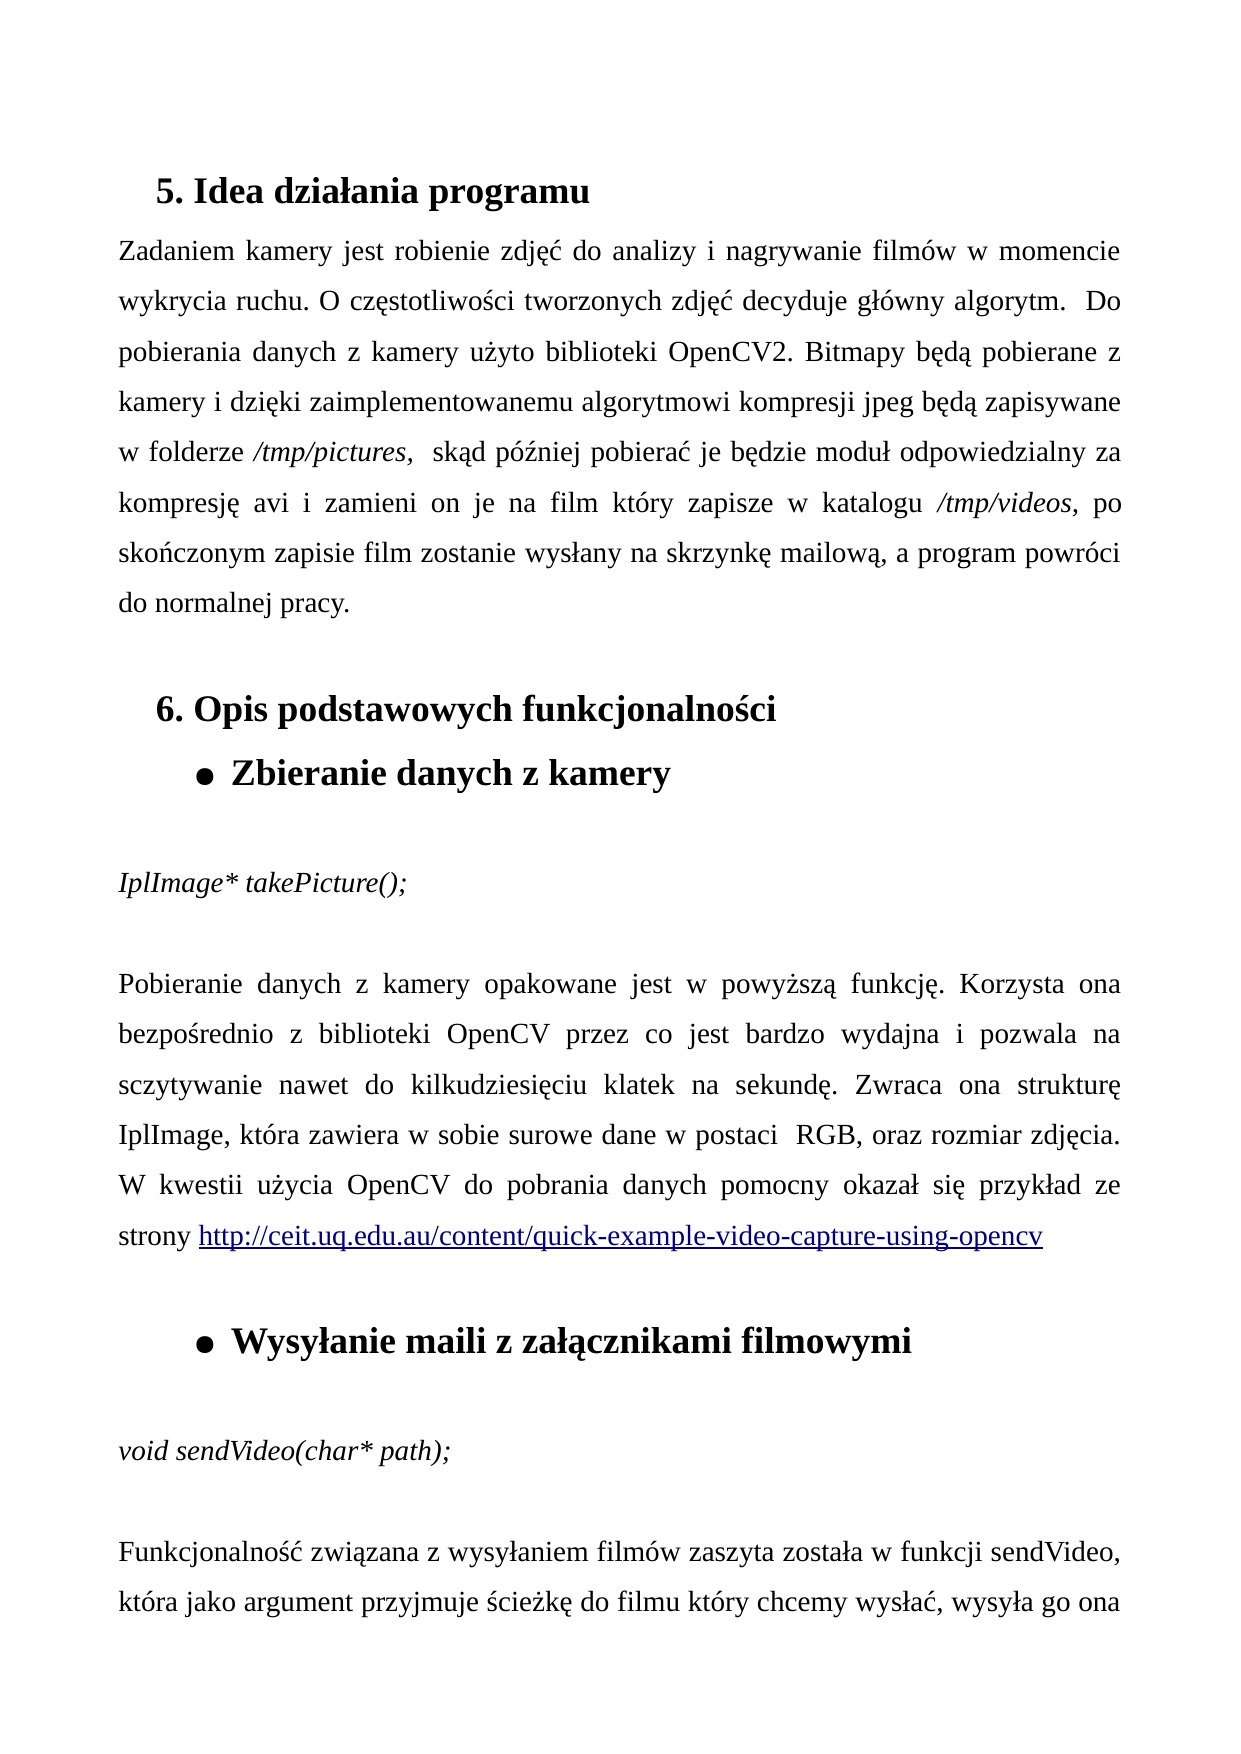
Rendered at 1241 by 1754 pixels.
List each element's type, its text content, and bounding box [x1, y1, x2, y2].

text void sendVideo(char* path); [118, 1433, 1122, 1467]
text Zadaniem kamery jest robienie zdjęć do analizy i nagrywanie filmów w momencie wykrycia ruchu. O częstotliwości tworzonych zdjęć decyduje główny algorytm. Do pobierania danych z kamery użyto biblioteki OpenCV2. Bitmapy będą pobierane z kamery i dzięki zaimplementowanemu algorytmowi kompresji jpeg będą zapisywane w folderze /tmp/pictures, skąd później pobierać je będzie moduł odpowiedzialny za kompresję avi i zamieni on je na film który zapisze w katalogu /tmp/videos, po skończonym zapisie film zostanie wysłany na skrzynkę mailową, a program powróci do normalnej pracy. [118, 233, 1122, 619]
text Funkcjonalność związana z wysyłaniem filmów zaszyta została w funkcji sendVideo, która jako argument przyjmuje ścieżkę do filmu który chcemy wysłać, wysyła go ona [118, 1534, 1122, 1618]
list Idea działania programu [156, 168, 1122, 212]
text IplImage* takePicture(); [118, 866, 1122, 899]
list Wysyłanie maili z załącznikami filmowymi [193, 1318, 1122, 1362]
text Pobieranie danych z kamery opakowane jest w powyższą funkcję. Korzysta ona bezpośrednio z biblioteki OpenCV przez co jest bardzo wydajna i pozwala na sczytywanie nawet do kilkudziesięciu klatek na sekundę. Zwraca ona strukturę IplImage, która zawiera w sobie surowe dane w postaci RGB, oraz rozmiar zdjęcia. W kwestii użycia OpenCV do pobrania danych pomocny okazał się przykład ze strony http://ceit.uq.edu.au/content/quick-example-video-capture-using-opencv [118, 966, 1122, 1251]
list Opis podstawowych funkcjonalności [156, 686, 1122, 729]
list Zbieranie danych z kamery [193, 751, 1122, 794]
